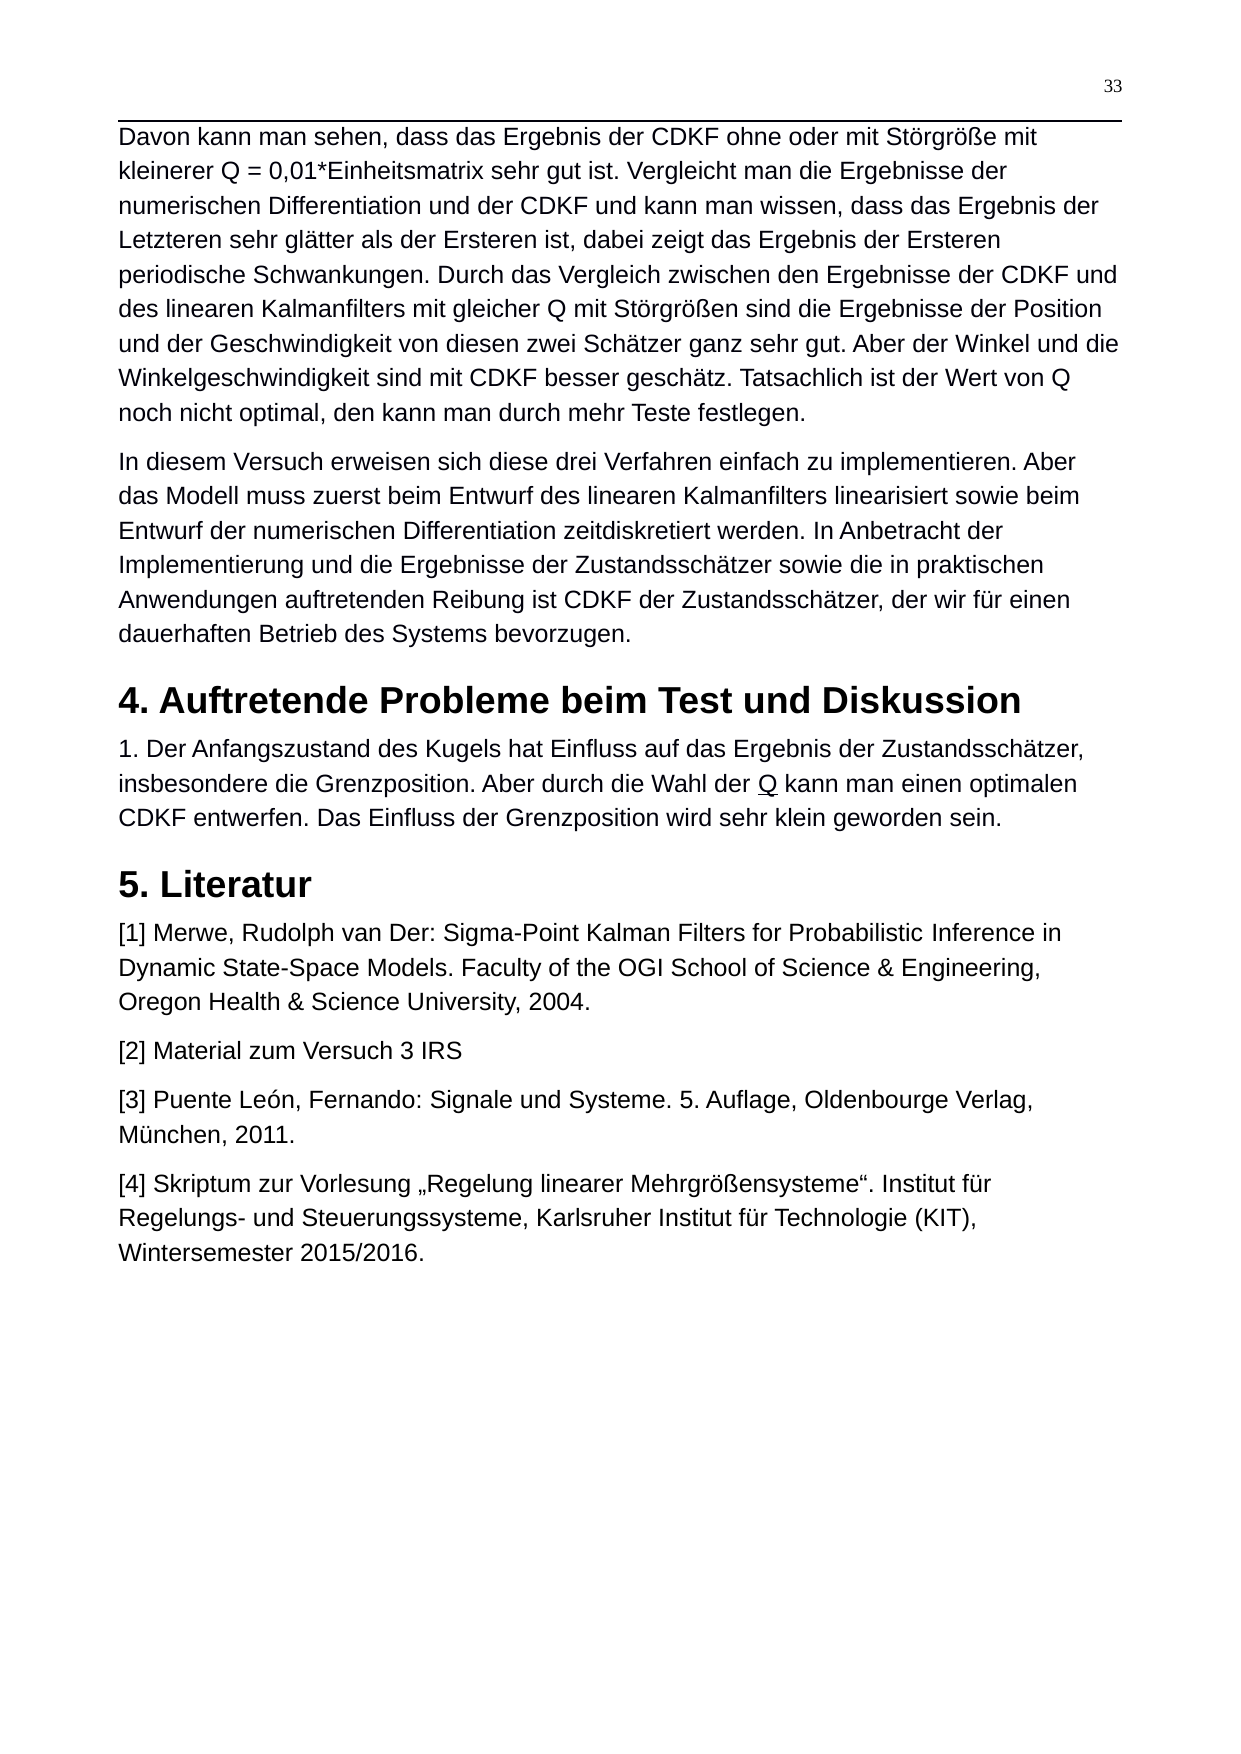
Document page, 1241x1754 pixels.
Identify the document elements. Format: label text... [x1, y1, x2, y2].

text In diesem Versuch erweisen sich diese drei Verfahren einfach zu implementieren. Aber das Modell muss zuerst beim Entwurf des linearen Kalmanfilters linearisiert sowie beim Entwurf der numerischen Differentiation zeitdiskretiert werden. In Anbetracht der Implementierung und die Ergebnisse der Zustandsschätzer sowie die in praktischen Anwendungen auftretenden Reibung ist CDKF der Zustandsschätzer, der wir für einen dauerhaften Betrieb des Systems bevorzugen. [118, 447, 1122, 648]
text [4] Skriptum zur Vorlesung „Regelung linearer Mehrgrößensysteme“. Institut für Regelungs- und Steuerungssysteme, Karlsruher Institut für Technologie (KIT), Wintersemester 2015/2016. [118, 1169, 1122, 1267]
text [3] Puente León, Fernando: Signale und Systeme. 5. Auflage, Oldenbourge Verlag, München, 2011. [118, 1085, 1122, 1148]
text Davon kann man sehen, dass das Ergebnis der CDKF ohne oder mit Störgröße mit kleinerer Q = 0,01*Einheitsmatrix sehr gut ist. Vergleicht man die Ergebnisse der numerischen Differentiation und der CDKF und kann man wissen, dass das Ergebnis der Letzteren sehr glätter als der Ersteren ist, dabei zeigt das Ergebnis der Ersteren periodische Schwankungen. Durch das Vergleich zwischen den Ergebnisse der CDKF und des linearen Kalmanfilters mit gleicher Q mit Störgrößen sind die Ergebnisse der Position und der Geschwindigkeit von diesen zwei Schätzer ganz sehr gut. Aber der Winkel und die Winkelgeschwindigkeit sind mit CDKF besser geschätz. Tatsachlich ist der Wert von Q noch nicht optimal, den kann man durch mehr Teste festlegen. [118, 122, 1122, 426]
text [2] Material zum Versuch 3 IRS [118, 1036, 1122, 1065]
title 5. Literatur [118, 863, 1122, 906]
text 1. Der Anfangszustand des Kugels hat Einfluss auf das Ergebnis der Zustandsschätzer, insbesondere die Grenzposition. Aber durch die Wahl der Q kann man einen optimalen CDKF entwerfen. Das Einfluss der Grenzposition wird sehr klein geworden sein. [118, 734, 1122, 832]
text [1] Merwe, Rudolph van Der: Sigma-Point Kalman Filters for Probabilistic Inference in Dynamic State-Space Models. Faculty of the OGI School of Science & Engineering, Oregon Health & Science University, 2004. [118, 918, 1122, 1016]
title 4. Auftretende Probleme beim Test und Diskussion [118, 678, 1122, 722]
